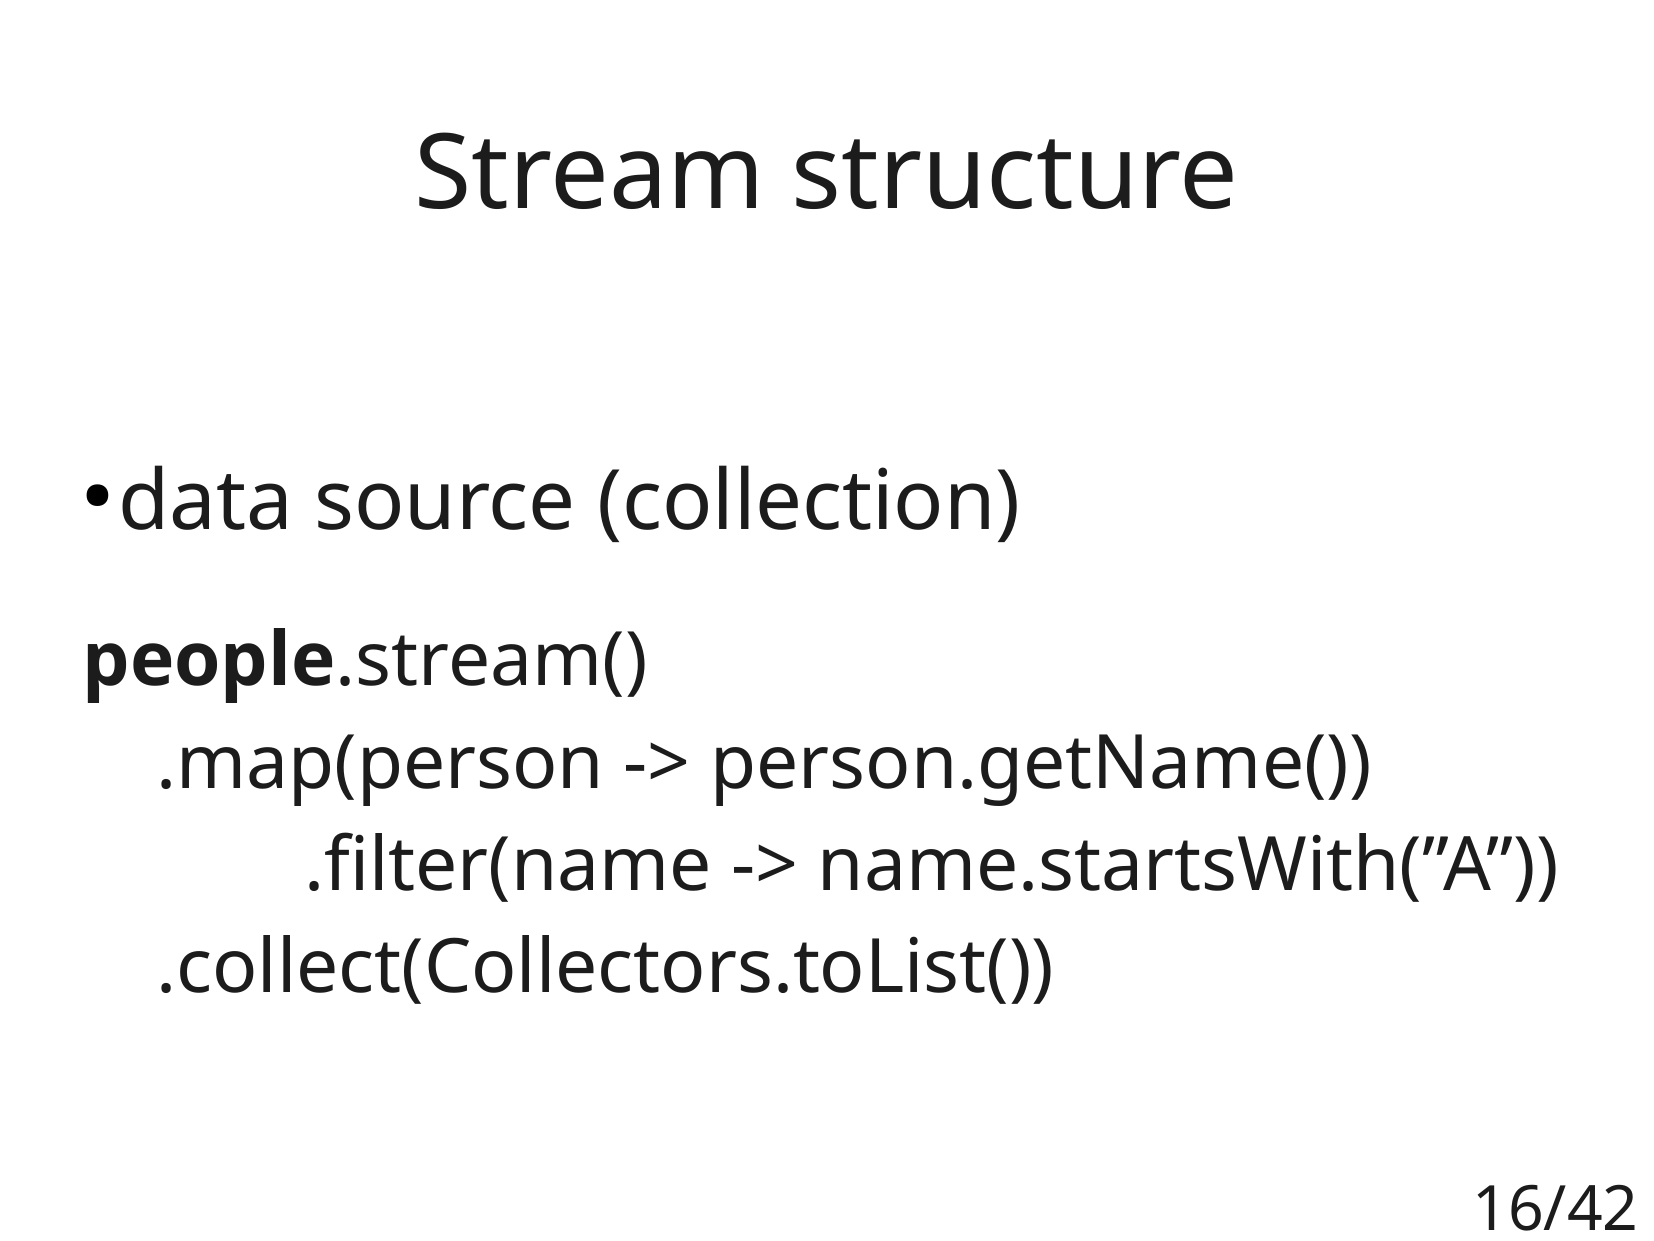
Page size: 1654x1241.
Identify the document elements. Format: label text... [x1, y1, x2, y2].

subtitle data source (collection) people.stream() .map(person -> person.getName()) .filter(name -> name.startsWith(”A”)) .collect(Collectors.toList()) [82, 290, 1571, 1109]
text_box <numer>/42 [1071, 1155, 1654, 1241]
title Stream structure [82, 64, 1571, 272]
